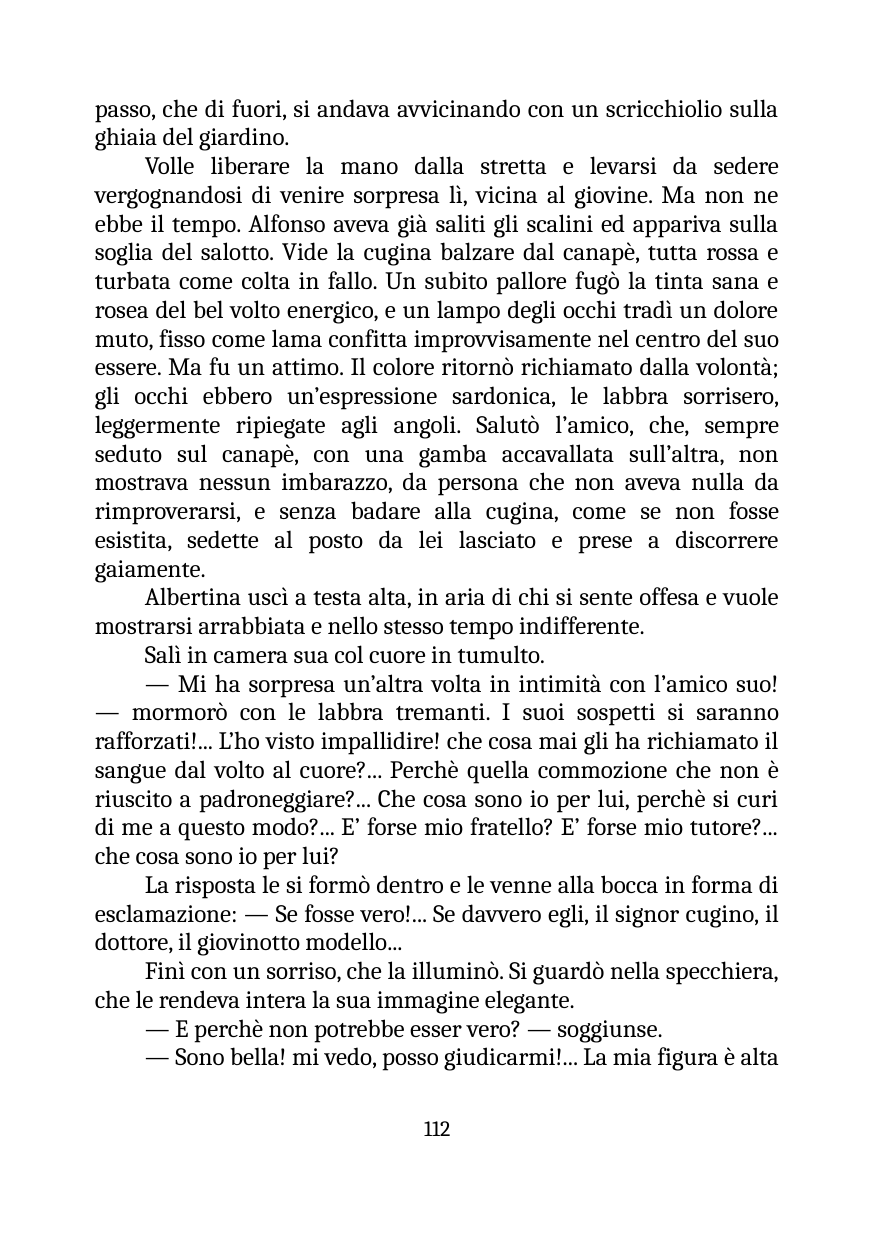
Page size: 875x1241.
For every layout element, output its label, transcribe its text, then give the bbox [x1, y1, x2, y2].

text Finì con un sorriso, che la illuminò. Si guardò nella specchiera, che le rendeva intera la sua immagine elegante. [94, 957, 779, 1014]
text — Sono bella! mi vedo, posso giudicarmi!... La mia figura è alta [94, 1043, 779, 1072]
text — E perchè non potrebbe esser vero? — soggiunse. [94, 1014, 779, 1043]
text — Mi ha sorpresa un’altra volta in intimità con l’amico suo! — mormorò con le labbra tremanti. I suoi sospetti si saranno rafforzati!... L’ho visto impallidire! che cosa mai gli ha richiamato il sangue dal volto al cuore?... Perchè quella commozione che non è riuscito a padroneggiare?... Che cosa sono io per lui, perchè si curi di me a questo modo?... E’ forse mio fratello? E’ forse mio tutore?... che cosa sono io per lui? [94, 669, 779, 871]
text Salì in camera sua col cuore in tumulto. [94, 641, 779, 669]
text passo, che di fuori, si andava avvicinando con un scricchiolio sulla ghiaia del giardino. [94, 94, 779, 152]
text Volle liberare la mano dalla stretta e levarsi da sedere vergognandosi di venire sorpresa lì, vicina al giovine. Ma non ne ebbe il tempo. Alfonso aveva già saliti gli scalini ed appariva sulla soglia del salotto. Vide la cugina balzare dal canapè, tutta rossa e turbata come colta in fallo. Un subito pallore fugò la tinta sana e rosea del bel volto energico, e un lampo degli occhi tradì un dolore muto, fisso come lama confitta improvvisamente nel centro del suo essere. Ma fu un attimo. Il colore ritornò richiamato dalla volontà; gli occhi ebbero un’espressione sardonica, le labbra sorrisero, leggermente ripiegate agli angoli. Salutò l’amico, che, sempre seduto sul canapè, con una gamba accavallata sull’altra, non mostrava nessun imbarazzo, da persona che non aveva nulla da rimproverarsi, e senza badare alla cugina, come se non fosse esistita, sedette al posto da lei lasciato e prese a discorrere gaiamente. [94, 152, 779, 583]
text La risposta le si formò dentro e le venne alla bocca in forma di esclamazione: — Se fosse vero!... Se davvero egli, il signor cugino, il dottore, il giovinotto modello... [94, 871, 779, 957]
text Albertina uscì a testa alta, in aria di chi si sente offesa e vuole mostrarsi arrabbiata e nello stesso tempo indifferente. [94, 583, 779, 641]
